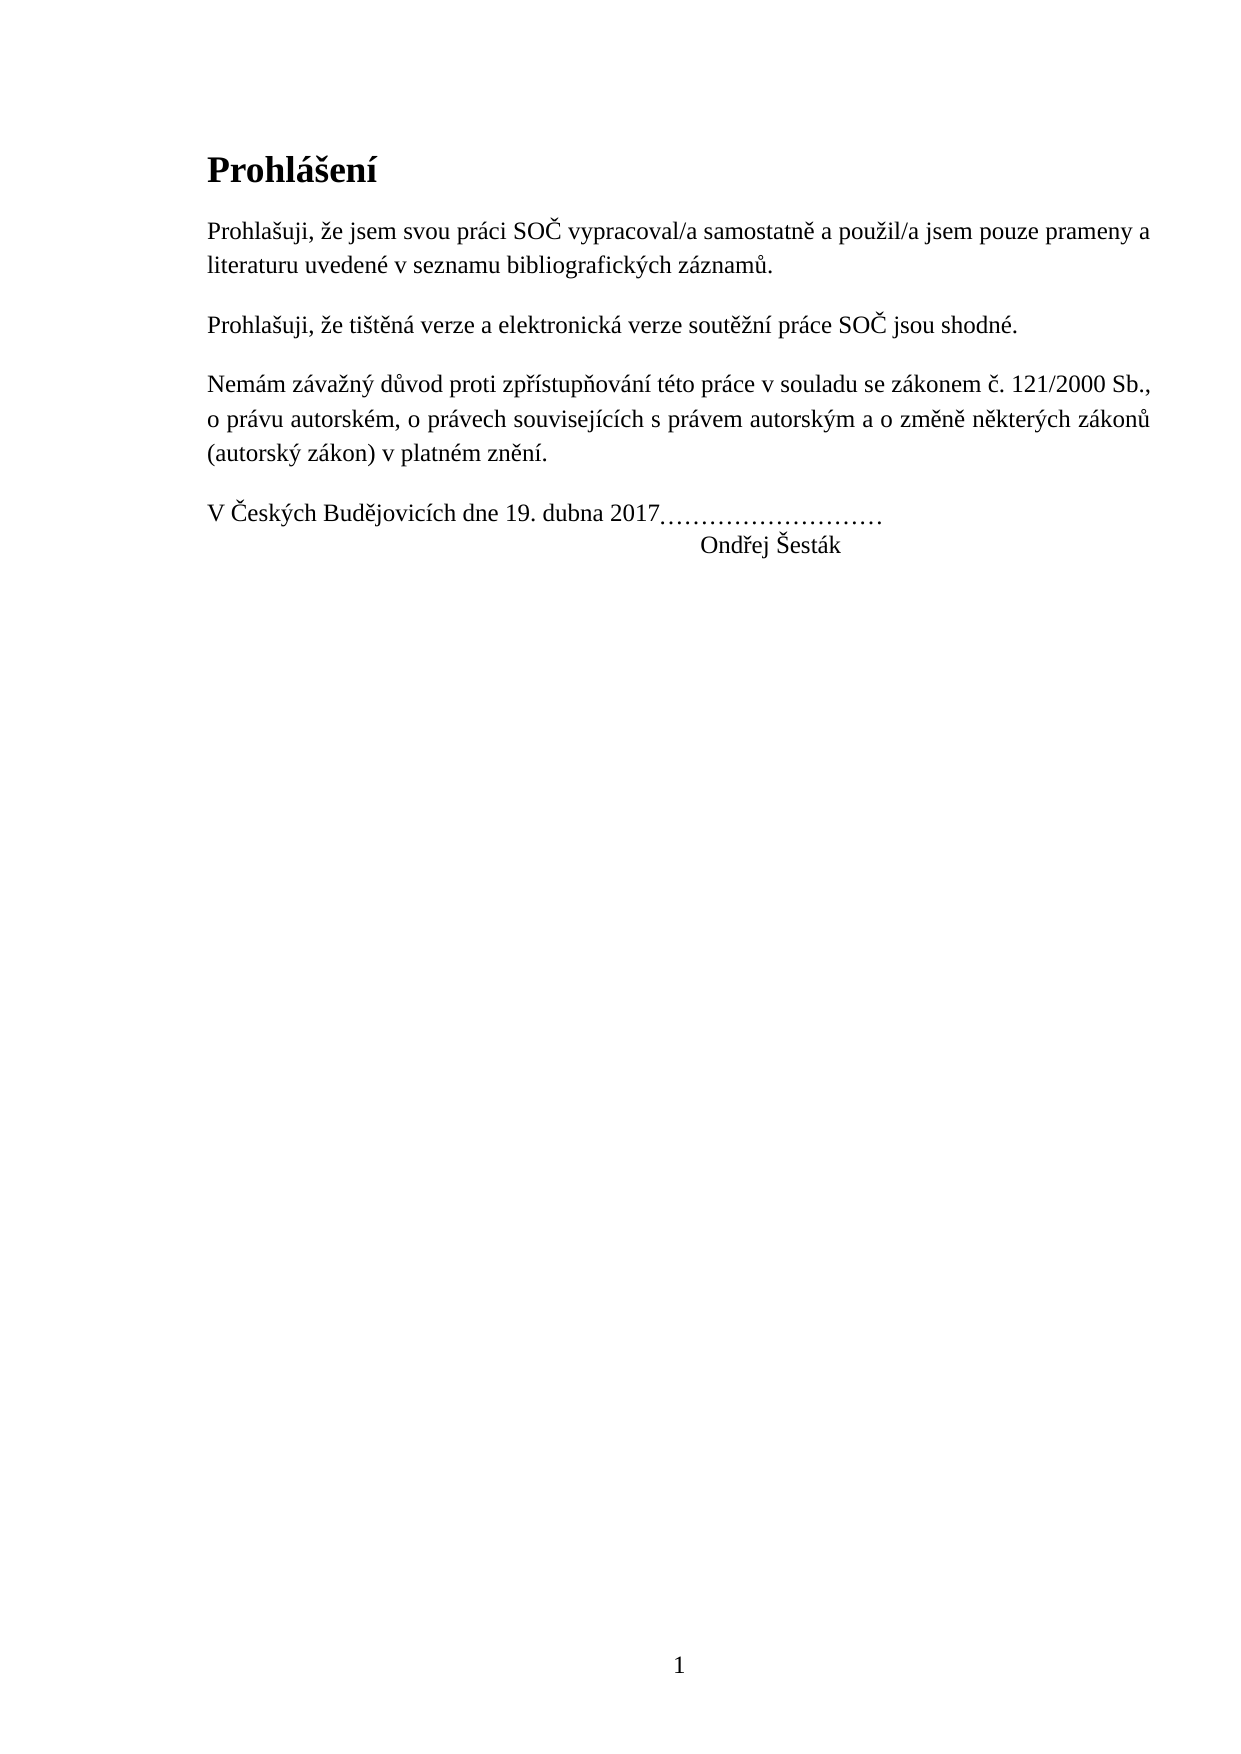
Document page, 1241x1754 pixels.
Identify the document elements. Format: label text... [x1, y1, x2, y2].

text Prohlašuji, že tištěná verze a elektronická verze soutěžní práce SOČ jsou shodné. [207, 310, 1152, 338]
text Prohlašuji, že jsem svou práci SOČ vypracoval/a samostatně a použil/a jsem pouze prameny a literaturu uvedené v seznamu bibliografických záznamů. [207, 216, 1152, 279]
text Prohlášení [207, 148, 1152, 191]
text Nemám závažný důvod proti zpřístupňování této práce v souladu se zákonem č. 121/2000 Sb., o právu autorském, o právech souvisejících s právem autorským a o změně některých zákonů (autorský zákon) v platném znění. [207, 369, 1152, 467]
text V Českých Budějovicích dne 19. dubna 2017 [207, 498, 1152, 526]
